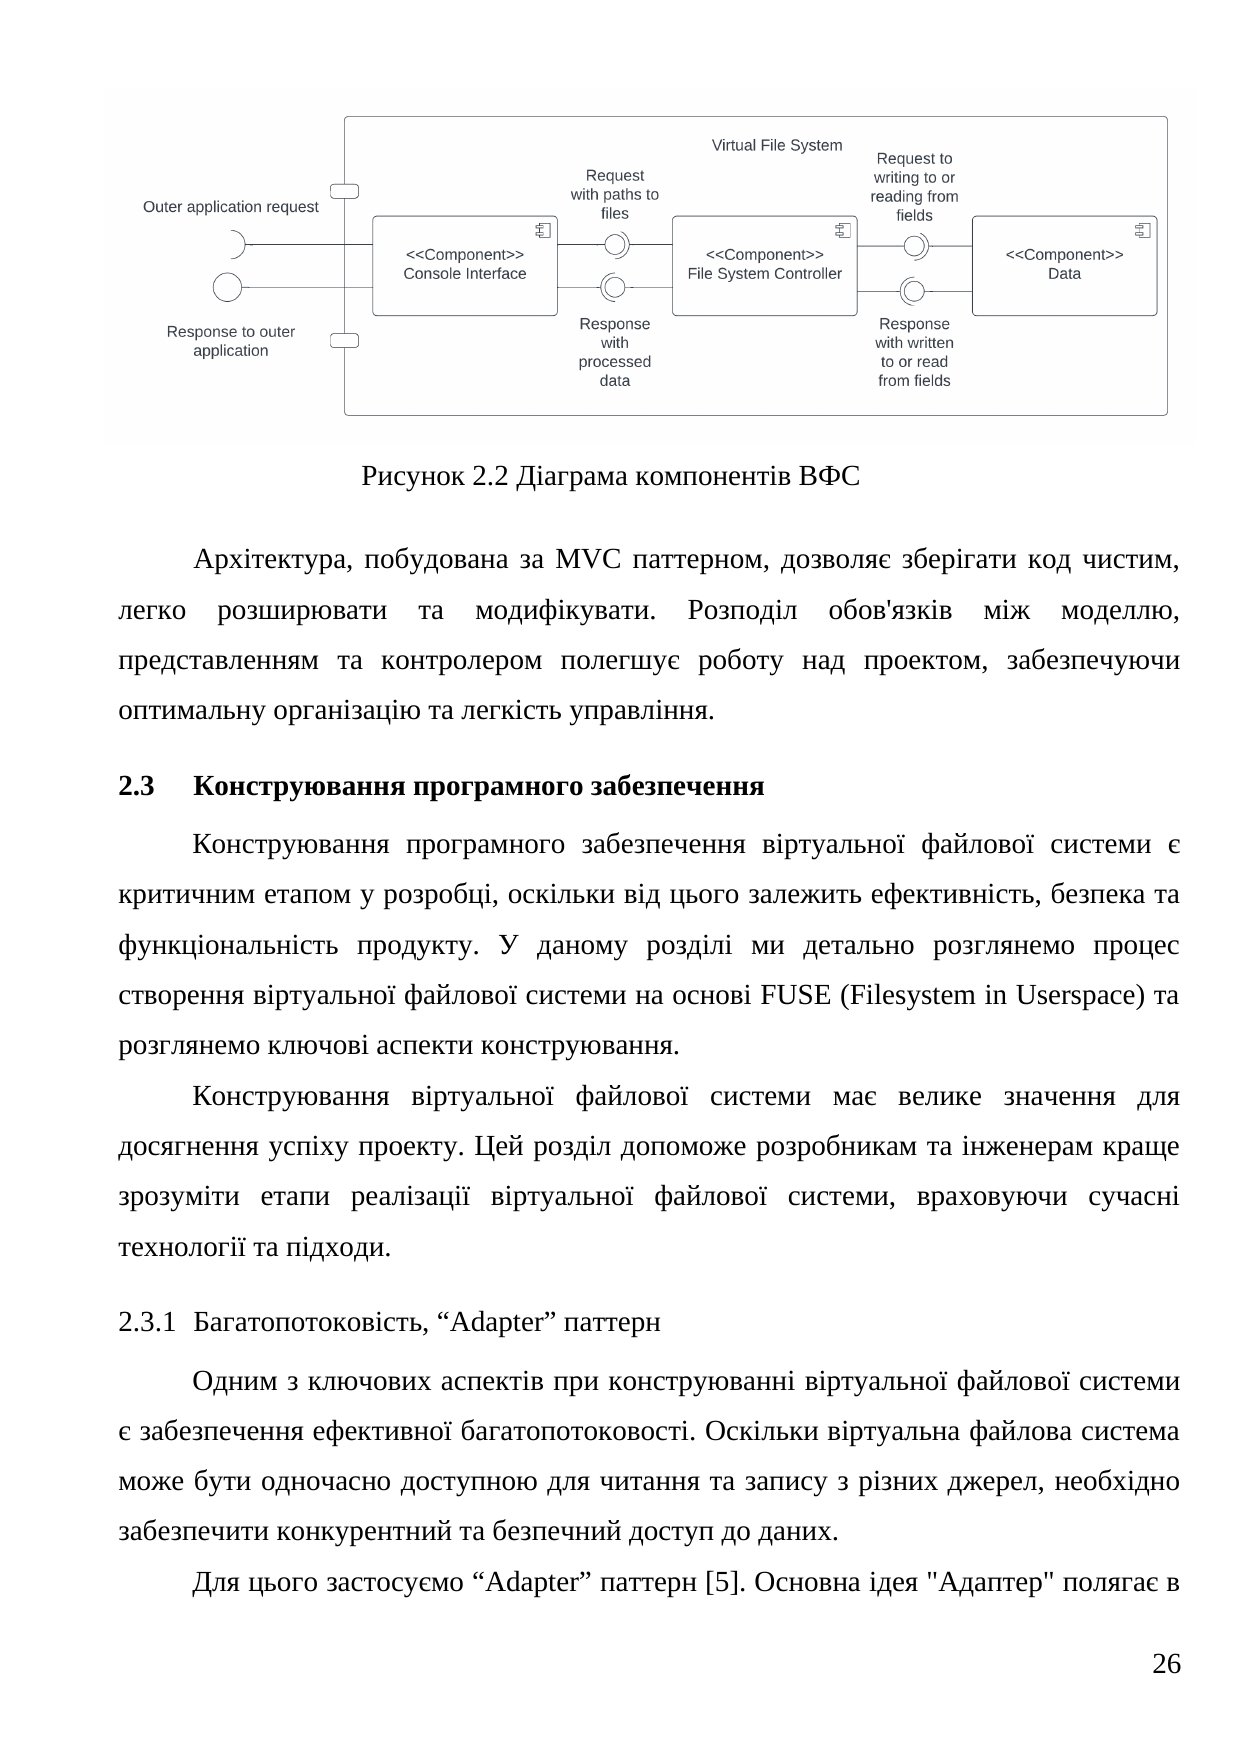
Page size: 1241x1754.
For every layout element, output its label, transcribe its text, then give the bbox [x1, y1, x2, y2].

picture [103, 88, 1196, 444]
subtitle Багатопотоковість, “Adapter” паттерн [118, 1304, 1181, 1338]
subtitle Конструювання програмного забезпечення [118, 768, 1181, 801]
text Конструювання програмного забезпечення віртуальної файлової системи є критичним етапом у розробці, оскільки від цього залежить ефективність, безпека та функціональність продукту. У даному розділі ми детально розглянемо процес створення віртуальної файлової системи на основі FUSE (Filesystem in Userspace) та розглянемо ключові аспекти конструювання. [118, 826, 1181, 1061]
text Конструювання віртуальної файлової системи має велике значення для досягнення успіху проекту. Цей розділ допоможе розробникам та інженерам краще зрозуміти етапи реалізації віртуальної файлової системи, враховуючи сучасні технології та підходи. [118, 1078, 1181, 1262]
text Для цього застосуємо “Adapter” паттерн [5]. Основна ідея "Адаптер" полягає в [118, 1564, 1181, 1597]
text Одним з ключових аспектів при конструюванні віртуальної файлової системи є забезпечення ефективної багатопотоковості. Оскільки віртуальна файлова система може бути одночасно доступною для читання та запису з різних джерел, необхідно забезпечити конкурентний та безпечний доступ до даних. [118, 1363, 1181, 1547]
text Архітектура, побудована за MVC паттерном, дозволяє зберігати код чистим, легко розширювати та модифікувати. Розподіл обов'язків між моделлю, представленням та контролером полегшує роботу над проектом, забезпечуючи оптимальну організацію та легкість управління. [118, 541, 1181, 726]
list Діаграма компонентів ВФС [118, 444, 1181, 491]
